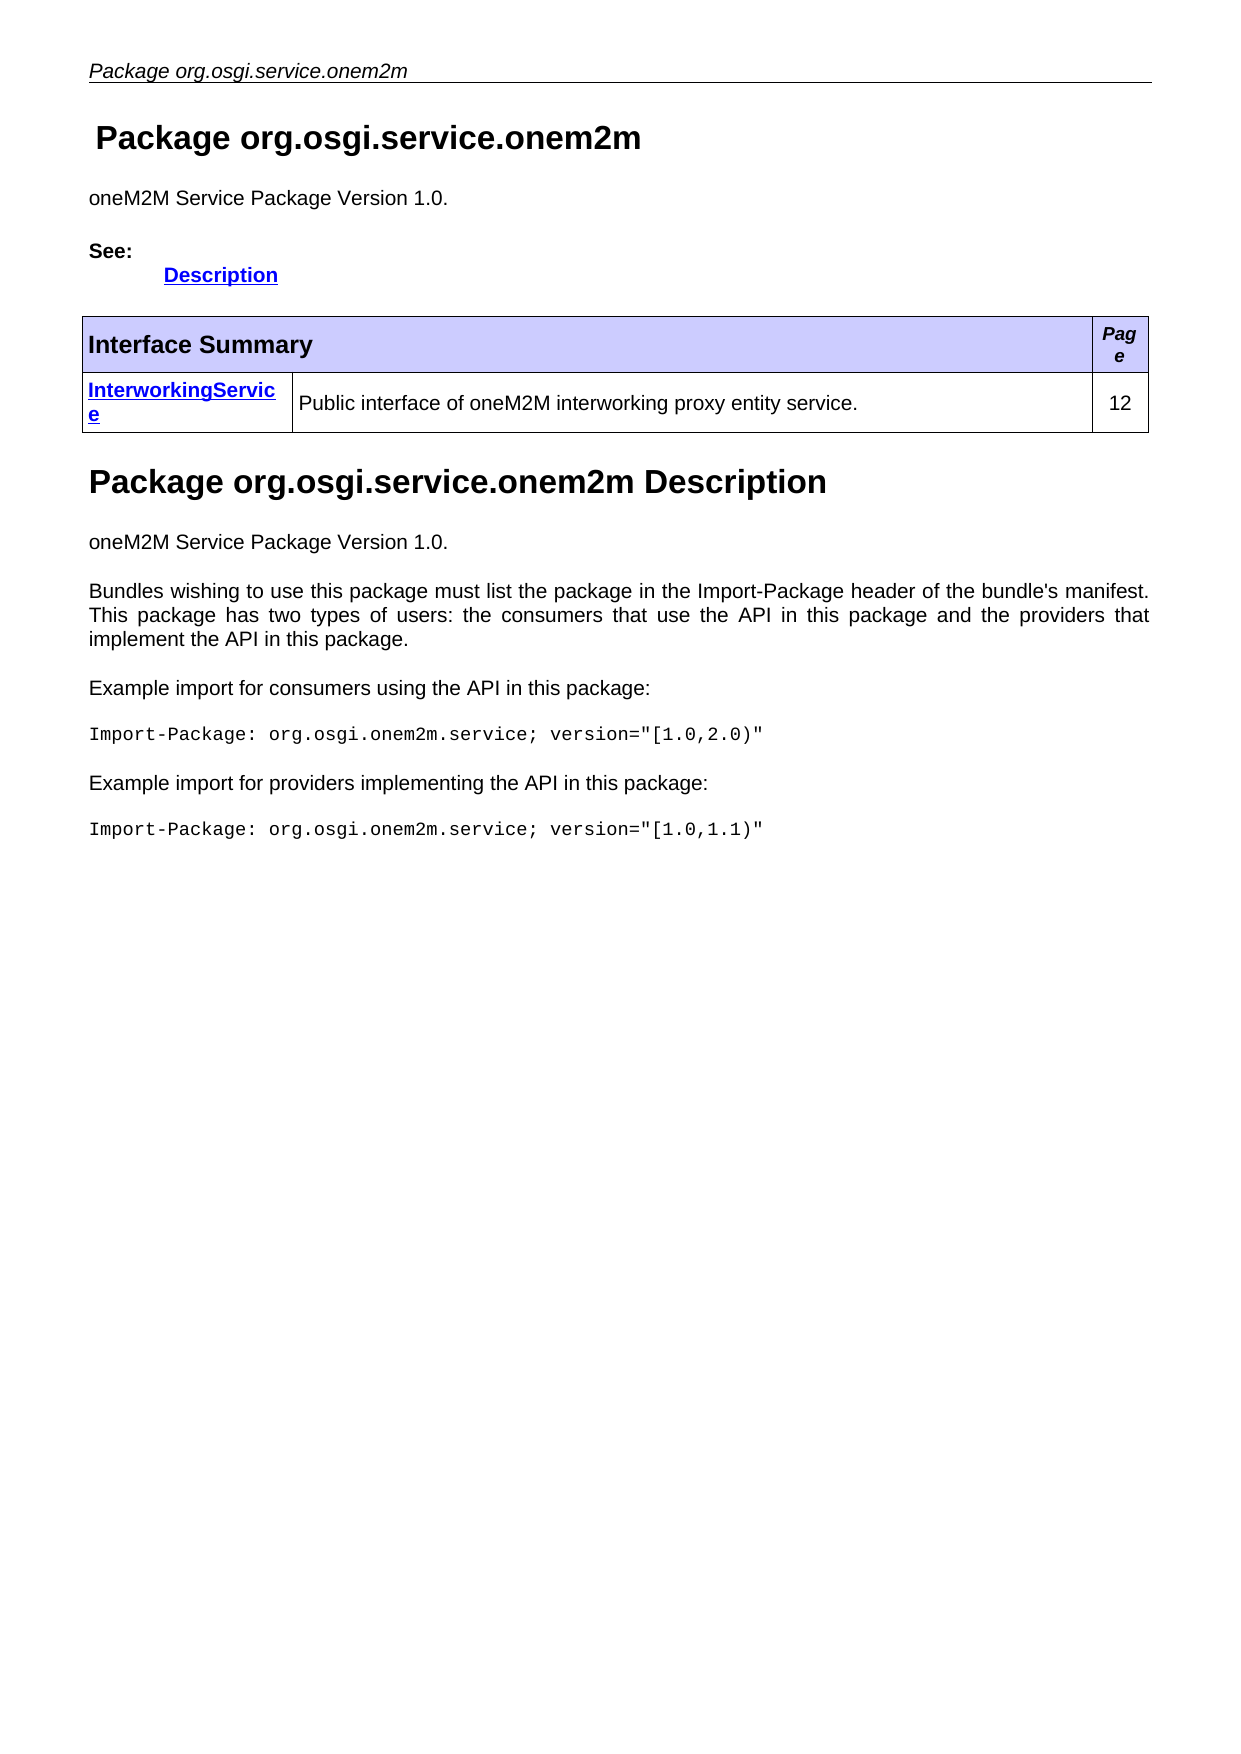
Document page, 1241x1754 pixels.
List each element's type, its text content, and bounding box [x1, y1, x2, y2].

table_header Interface Summary [83, 317, 1092, 372]
text oneM2M Service Package Version 1.0. [88, 186, 1152, 210]
text Example import for consumers using the API in this package: [88, 676, 1152, 699]
table_header Page [1093, 317, 1148, 372]
subtitle Package org.osgi.service.onem2m [95, 118, 1145, 157]
text Description [163, 263, 1152, 287]
text Import-Package: org.osgi.onem2m.service; version="[1.0,2.0)" [88, 724, 1152, 746]
table_cell 11 [1093, 373, 1148, 432]
text Import-Package: org.osgi.onem2m.service; version="[1.0,1.1)" [88, 820, 1152, 841]
text Example import for providers implementing the API in this package: [88, 771, 1152, 795]
table_cell InterworkingService [83, 373, 292, 432]
text Package org.osgi.service.onem2m Description [88, 462, 1152, 501]
text Bundles wishing to use this package must list the package in the Import-Package header of the bundle's manifest. This package has two types of users: the consumers that use the API in this package and the providers that implement the API in this package. [88, 579, 1152, 651]
text See: [88, 239, 1152, 263]
table_cell Public interface of oneM2M interworking proxy entity service. [293, 373, 1092, 432]
text oneM2M Service Package Version 1.0. [88, 530, 1152, 554]
